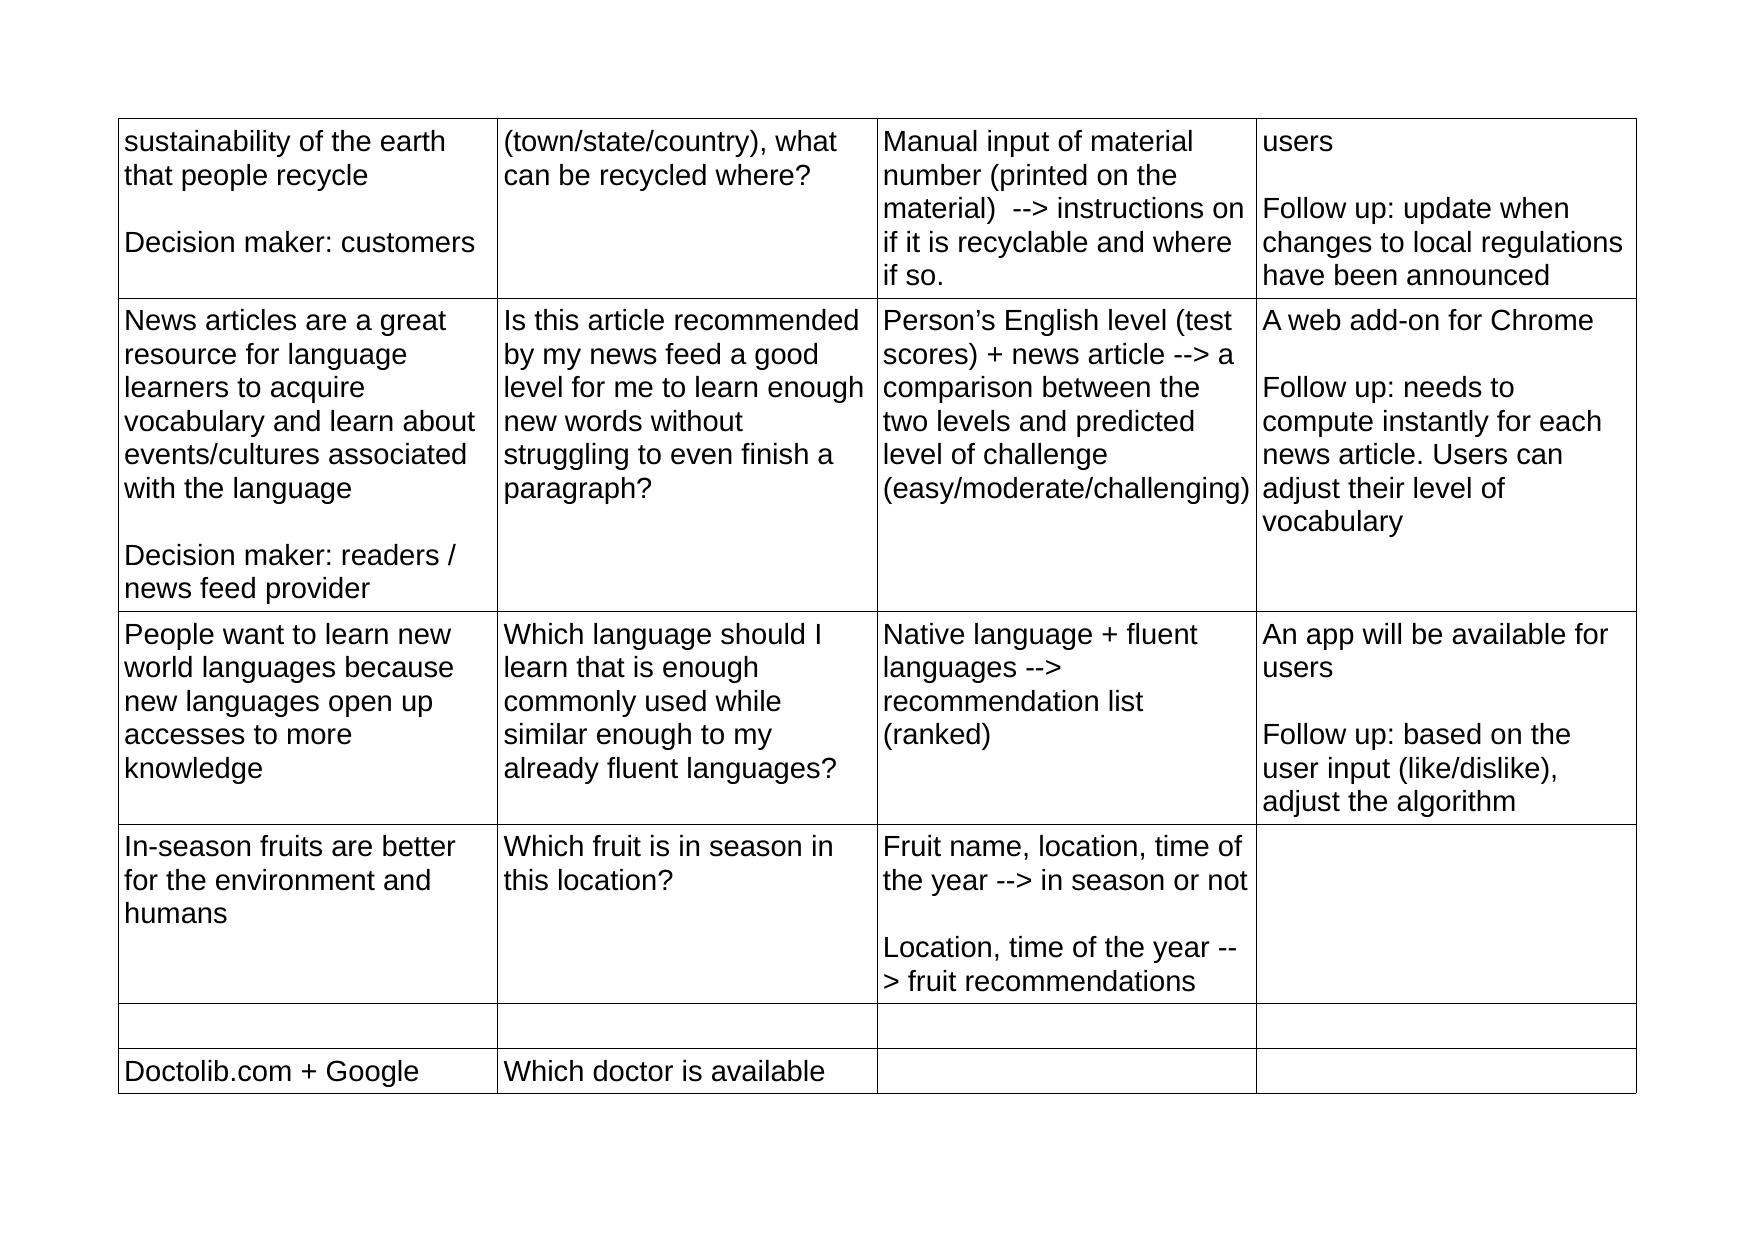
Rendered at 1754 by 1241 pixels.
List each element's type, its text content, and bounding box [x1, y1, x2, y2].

table_cell In-season fruits are better for the environment and humans [119, 825, 497, 1003]
table_cell Which fruit is in season in this location? [498, 825, 877, 1003]
table_cell [878, 1004, 1256, 1048]
table_cell Which doctor is available [498, 1049, 877, 1093]
table_cell Is this article recommended by my news feed a good level for me to learn enough new words without struggling to even finish a paragraph? [498, 299, 877, 611]
table_cell [878, 1049, 1256, 1093]
table_cell [1257, 1049, 1636, 1093]
table_cell [1257, 1004, 1636, 1048]
table_cell users Follow up: update when changes to local regulations have been announced [1257, 119, 1636, 297]
table_cell An app will be available for users Follow up: based on the user input (like/dislike), adjust the algorithm [1257, 612, 1636, 824]
table_cell Native language + fluent languages --> recommendation list (ranked) [878, 612, 1256, 824]
table_cell [1257, 825, 1636, 1003]
table_cell (town/state/country), what can be recycled where? [498, 119, 877, 297]
table_cell Which language should I learn that is enough commonly used while similar enough to my already fluent languages? [498, 612, 877, 824]
table_cell Fruit name, location, time of the year --> in season or not Location, time of the year --> fruit recommendations [878, 825, 1256, 1003]
table_cell Doctolib.com + Google [119, 1049, 497, 1093]
table_cell People want to learn new world languages because new languages open up accesses to more knowledge [119, 612, 497, 824]
table_cell [119, 1004, 497, 1048]
table_cell [498, 1004, 877, 1048]
table_cell Manual input of material number (printed on the material) --> instructions on if it is recyclable and where if so. [878, 119, 1256, 297]
table_cell News articles are a great resource for language learners to acquire vocabulary and learn about events/cultures associated with the language Decision maker: readers / news feed provider [119, 299, 497, 611]
table_cell Person’s English level (test scores) + news article --> a comparison between the two levels and predicted level of challenge (easy/moderate/challenging) [878, 299, 1256, 611]
table_cell A web add-on for Chrome Follow up: needs to compute instantly for each news article. Users can adjust their level of vocabulary [1257, 299, 1636, 611]
table_cell sustainability of the earth that people recycle Decision maker: customers [119, 119, 497, 297]
